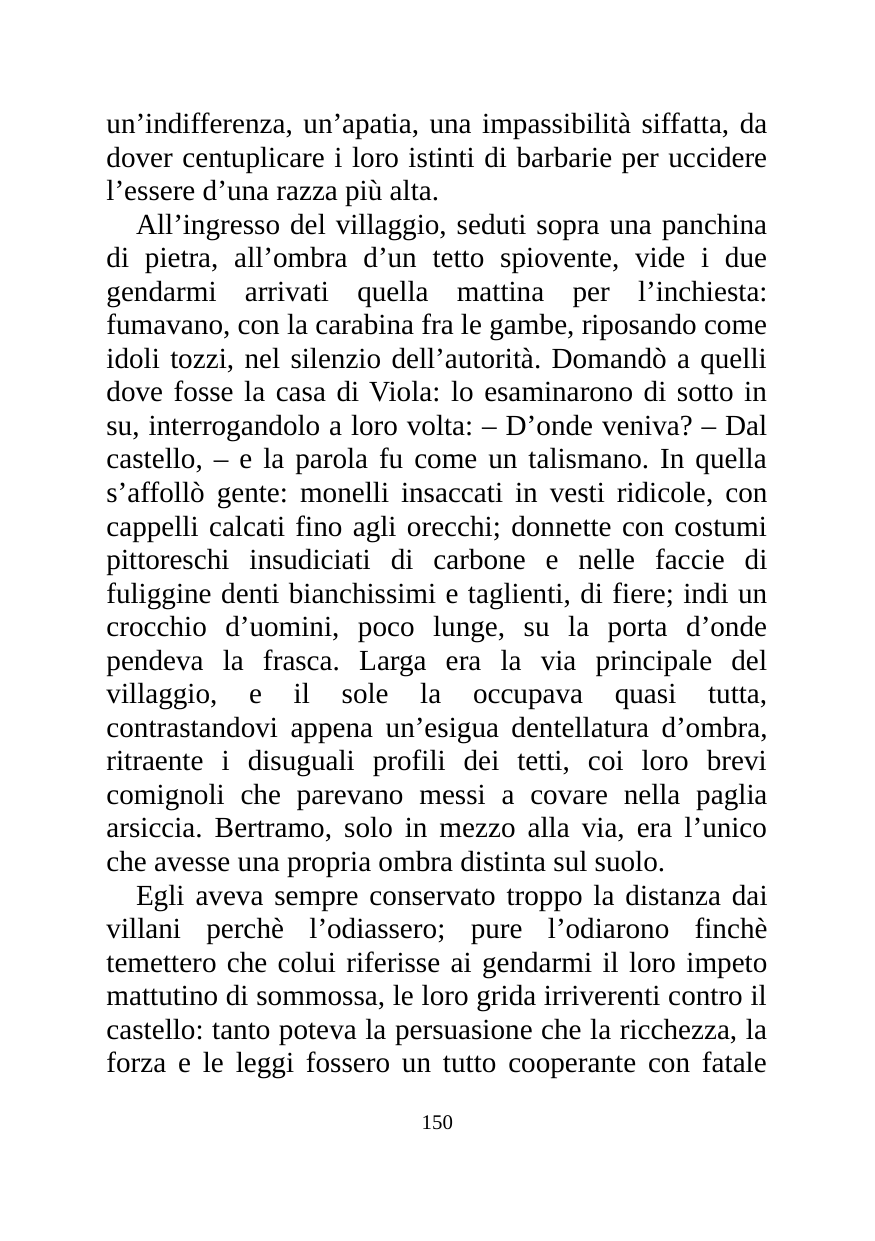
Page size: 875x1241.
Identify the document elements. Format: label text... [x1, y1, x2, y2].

text un’indifferenza, un’apatia, una impassibilità siffatta, da dover centuplicare i loro istinti di barbarie per uccidere l’essere d’una razza più alta. [106, 106, 768, 207]
text All’ingresso del villaggio, seduti sopra una panchina di pietra, all’ombra d’un tetto spiovente, vide i due gendarmi arrivati quella mattina per l’inchiesta: fumavano, con la carabina fra le gambe, riposando come idoli tozzi, nel silenzio dell’autorità. Domandò a quelli dove fosse la casa di Viola: lo esaminarono di sotto in su, interrogandolo a loro volta: – D’onde veniva? – Dal castello, – e la parola fu come un talismano. In quella s’affollò gente: monelli insaccati in vesti ridicole, con cappelli calcati fino agli orecchi; donnette con costumi pittoreschi insudiciati di carbone e nelle faccie di fuliggine denti bianchissimi e taglienti, di fiere; indi un crocchio d’uomini, poco lunge, su la porta d’onde pendeva la frasca. Larga era la via principale del villaggio, e il sole la occupava quasi tutta, contrastandovi appena un’esigua dentellatura d’ombra, ritraente i disuguali profili dei tetti, coi loro brevi comignoli che parevano messi a covare nella paglia arsiccia. Bertramo, solo in mezzo alla via, era l’unico che avesse una propria ombra distinta sul suolo. [106, 207, 768, 878]
text Egli aveva sempre conservato troppo la distanza dai villani perchè l’odiassero; pure l’odiarono finchè temettero che colui riferisse ai gendarmi il loro impeto mattutino di sommossa, le loro grida irriverenti contro il castello: tanto poteva la persuasione che la ricchezza, la forza e le leggi fossero un tutto cooperante con fatale [106, 878, 768, 1079]
